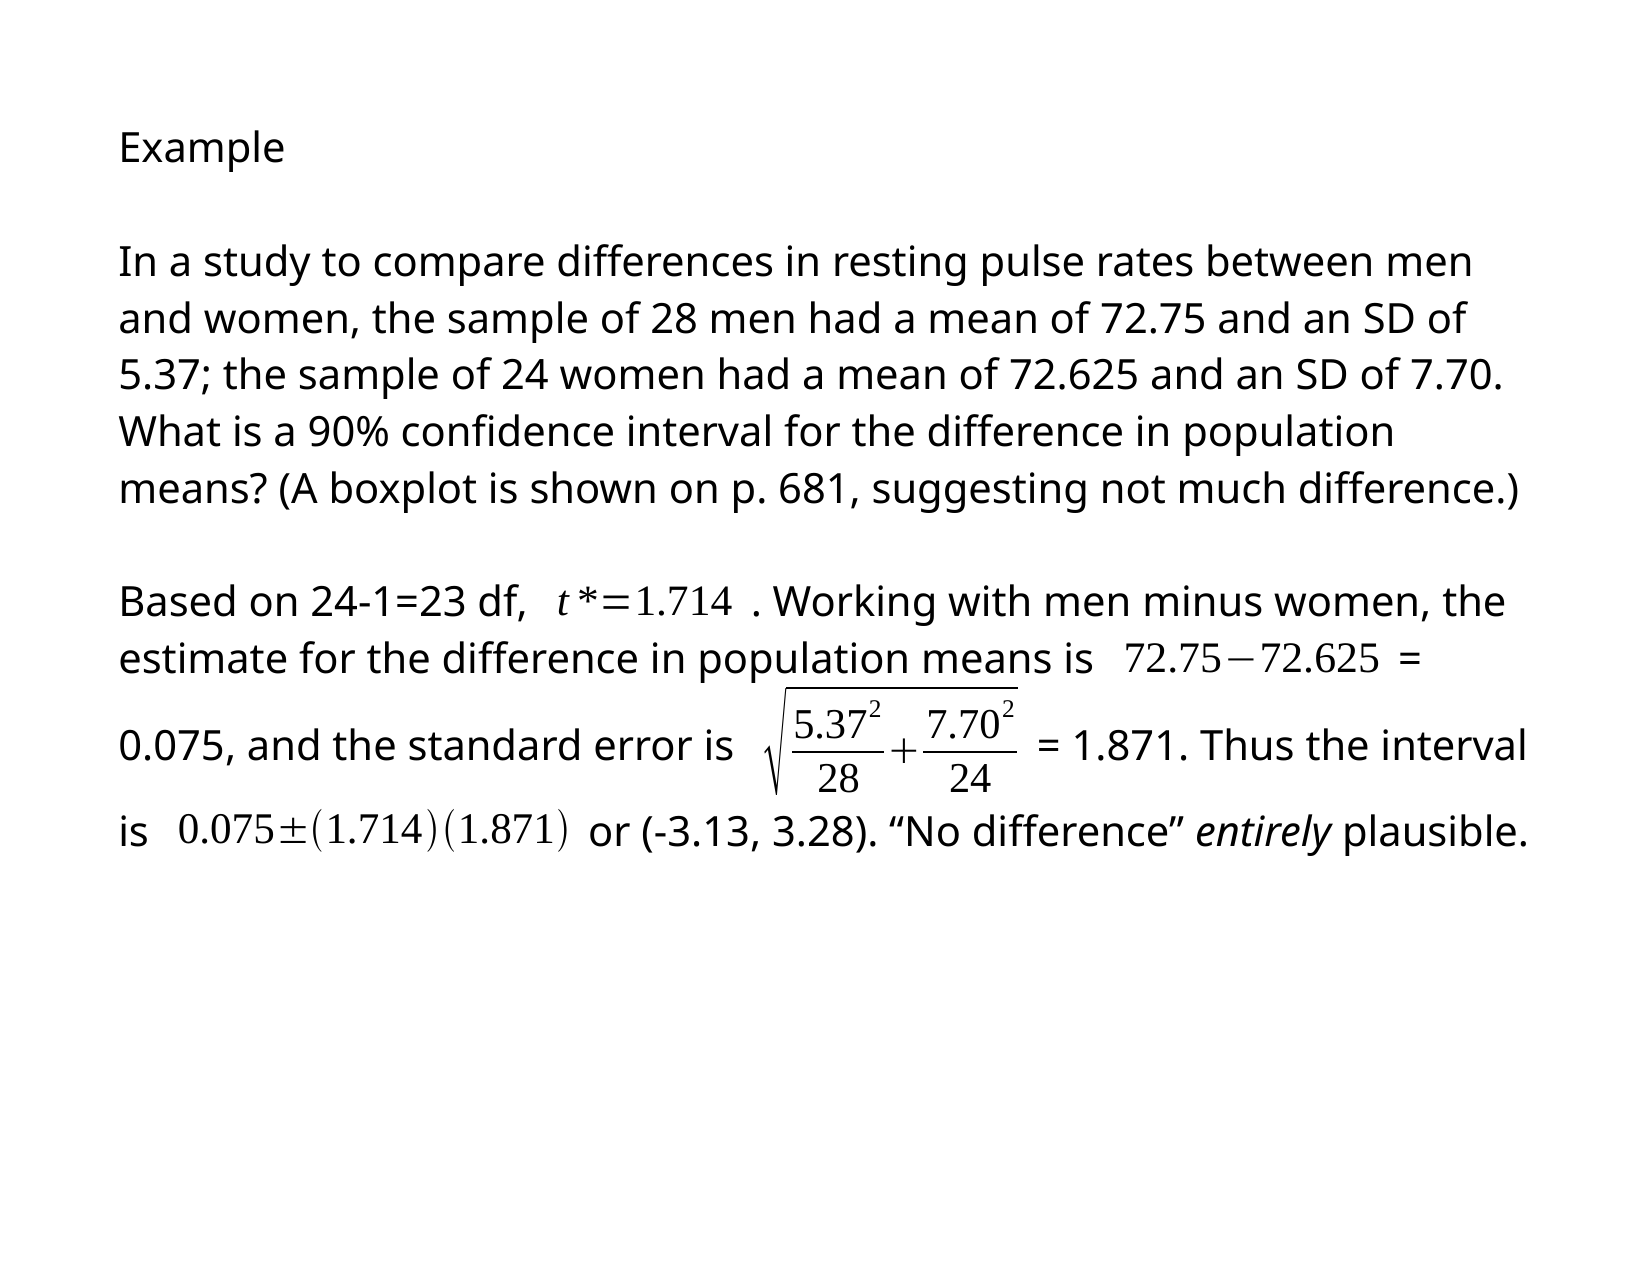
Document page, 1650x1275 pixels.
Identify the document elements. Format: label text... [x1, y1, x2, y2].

text Based on 24-1=23 df, . Working with men minus women, the estimate for the difference in population means is = 0.075, and the standard error is = 1.871. Thus the interval is or (-3.13, 3.28). “No difference” entirely plausible. [118, 572, 1532, 858]
text Example [118, 118, 1532, 175]
text In a study to compare differences in resting pulse rates between men and women, the sample of 28 men had a mean of 72.75 and an SD of 5.37; the sample of 24 women had a mean of 72.625 and an SD of 7.70. What is a 90% confidence interval for the difference in population means? (A boxplot is shown on p. 681, suggesting not much difference.) [118, 232, 1532, 516]
